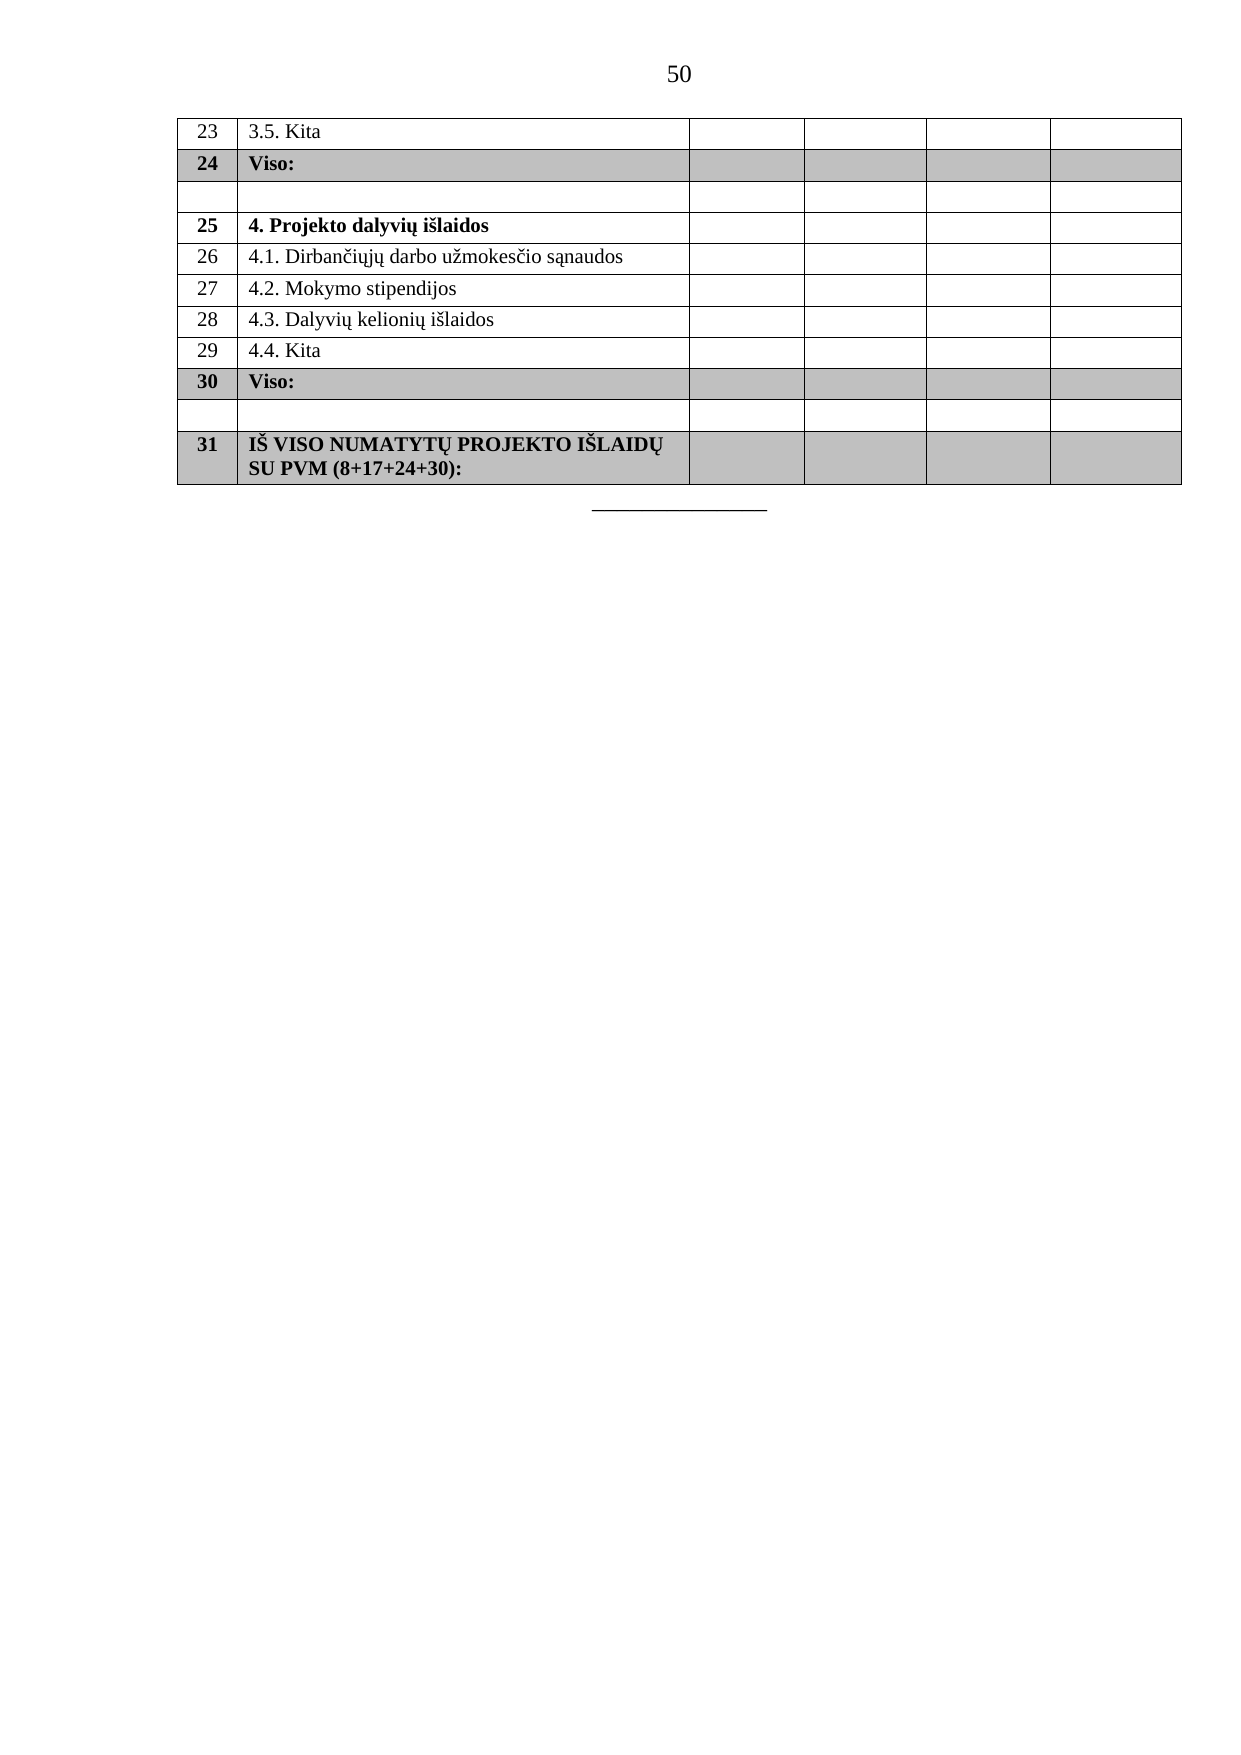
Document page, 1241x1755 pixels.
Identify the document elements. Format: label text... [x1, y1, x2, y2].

table_cell 4. Projekto dalyvių išlaidos [238, 213, 689, 243]
table_cell [690, 150, 804, 181]
table_cell [927, 400, 1050, 431]
table_cell 23 [178, 119, 237, 149]
table_cell [1051, 150, 1181, 181]
table_cell [927, 182, 1050, 212]
table_cell [690, 213, 804, 243]
table_cell [805, 432, 926, 484]
table_cell [690, 307, 804, 337]
table_cell [178, 400, 237, 431]
table_cell [1051, 182, 1181, 212]
table_cell [1051, 213, 1181, 243]
table_cell Viso: [238, 150, 689, 181]
table_cell [927, 432, 1050, 484]
table_cell 26 [178, 244, 237, 274]
table_cell [805, 244, 926, 274]
table_cell [690, 275, 804, 306]
table_cell [238, 182, 689, 212]
text ______________ [177, 485, 1181, 513]
table_cell 4.2. Mokymo stipendijos [238, 275, 689, 306]
table_cell [690, 369, 804, 399]
table_cell 4.3. Dalyvių kelionių išlaidos [238, 307, 689, 337]
table_cell [805, 119, 926, 149]
table_cell [1051, 369, 1181, 399]
table_cell 30 [178, 369, 237, 399]
table_cell [690, 119, 804, 149]
table_cell 29 [178, 338, 237, 368]
table_cell IŠ VISO NUMATYTŲ PROJEKTO IŠLAIDŲ SU PVM (8+17+24+30): [238, 432, 689, 484]
table_cell [927, 275, 1050, 306]
table_cell [1051, 432, 1181, 484]
table_cell [805, 400, 926, 431]
table_cell [178, 182, 237, 212]
table_cell [1051, 400, 1181, 431]
table_cell [805, 275, 926, 306]
table_cell [690, 244, 804, 274]
table_cell 3.5. Kita [238, 119, 689, 149]
table_cell [1051, 244, 1181, 274]
table_cell 24 [178, 150, 237, 181]
table_cell [927, 119, 1050, 149]
table_cell [805, 307, 926, 337]
table_cell [805, 182, 926, 212]
table_cell [1051, 119, 1181, 149]
table_cell [805, 213, 926, 243]
table_cell [1051, 307, 1181, 337]
table_cell [927, 338, 1050, 368]
table_cell [805, 338, 926, 368]
table_cell 4.1. Dirbančiųjų darbo užmokesčio sąnaudos [238, 244, 689, 274]
table_cell Viso: [238, 369, 689, 399]
table_cell [690, 338, 804, 368]
table_cell [690, 400, 804, 431]
table_cell [805, 150, 926, 181]
table_cell [805, 369, 926, 399]
table_cell [927, 150, 1050, 181]
table_cell 25 [178, 213, 237, 243]
table_cell [690, 182, 804, 212]
table_cell 27 [178, 275, 237, 306]
table_cell 31 [178, 432, 237, 484]
table_cell [1051, 275, 1181, 306]
table_cell [238, 400, 689, 431]
table_cell 4.4. Kita [238, 338, 689, 368]
table_cell [1051, 338, 1181, 368]
table_cell [690, 432, 804, 484]
table_cell 28 [178, 307, 237, 337]
table_cell [927, 244, 1050, 274]
table_cell [927, 369, 1050, 399]
table_cell [927, 213, 1050, 243]
table_cell [927, 307, 1050, 337]
